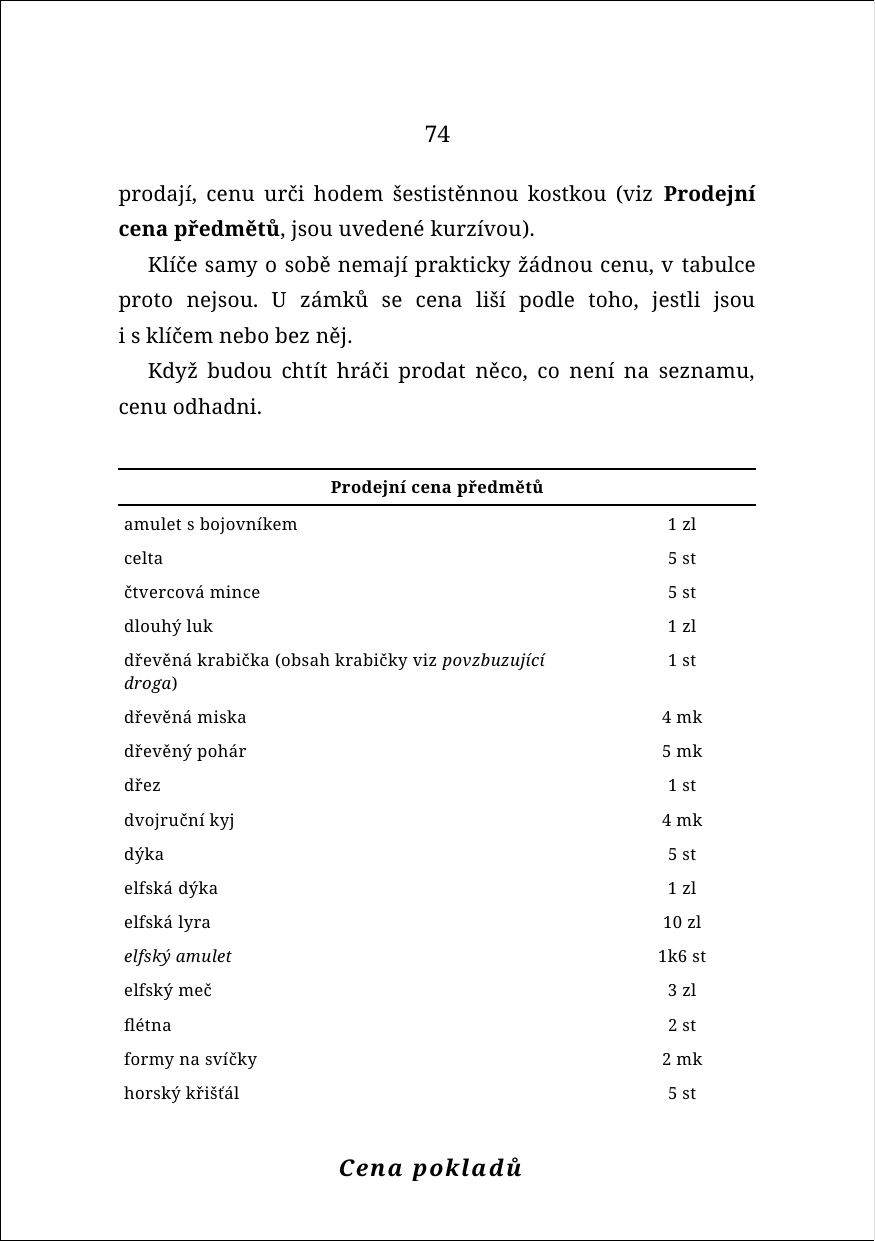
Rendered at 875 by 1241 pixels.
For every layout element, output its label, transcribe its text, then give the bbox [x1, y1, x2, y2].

table_cell 4 mk [608, 700, 756, 734]
table_cell flétna [118, 1008, 608, 1042]
table_cell elfská dýka [118, 871, 608, 905]
table_cell 5 mk [608, 734, 756, 768]
table_cell 4 mk [608, 803, 756, 837]
table_cell 5 st [608, 575, 756, 609]
table_cell 2 st [608, 1008, 756, 1042]
table_cell celta [118, 541, 608, 575]
table_cell 1 st [608, 643, 756, 700]
table_cell dlouhý luk [118, 609, 608, 643]
table_cell 5 st [608, 837, 756, 871]
table_cell 10 zl [608, 905, 756, 939]
table_cell 5 st [608, 1076, 756, 1110]
table_cell 3 zl [608, 973, 756, 1007]
table_cell horský křišťál [118, 1076, 608, 1110]
table_cell formy na svíčky [118, 1042, 608, 1076]
table_cell dřevěný pohár [118, 734, 608, 768]
table_cell elfská lyra [118, 905, 608, 939]
table_header Prodejní cena předmětů [118, 470, 756, 504]
table_cell 1 zl [608, 871, 756, 905]
table_cell 1k6 st [608, 939, 756, 973]
table_cell dvojruční kyj [118, 803, 608, 837]
table_cell elfský amulet [118, 939, 608, 973]
table_cell dýka [118, 837, 608, 871]
table_cell 1 zl [608, 506, 756, 541]
table_cell dřevěná miska [118, 700, 608, 734]
table_cell dřez [118, 768, 608, 802]
table_cell 2 mk [608, 1042, 756, 1076]
table_cell čtvercová mince [118, 575, 608, 609]
table_cell elfský meč [118, 973, 608, 1007]
table_cell dřevěná krabička (obsah krabičky viz povzbuzující droga) [118, 643, 608, 700]
table_cell 1 st [608, 768, 756, 802]
text prodají, cenu urči hodem šestistěnnou kostkou (viz Prodejní cena předmětů, jsou uvedené kurzívou). Klíče samy o⁠ sobě nemají prakticky žádnou cenu, v⁠ tabulce proto nejsou. U⁠ zámků se cena liší podle toho, jestli jsou i⁠ s⁠ klíčem nebo bez něj. Když budou chtít hráči prodat něco, co není na seznamu, cenu odhadni. [118, 179, 756, 421]
table_cell 5 st [608, 541, 756, 575]
table_cell 1 zl [608, 609, 756, 643]
table_cell amulet s⁠ bojovníkem [118, 506, 608, 541]
